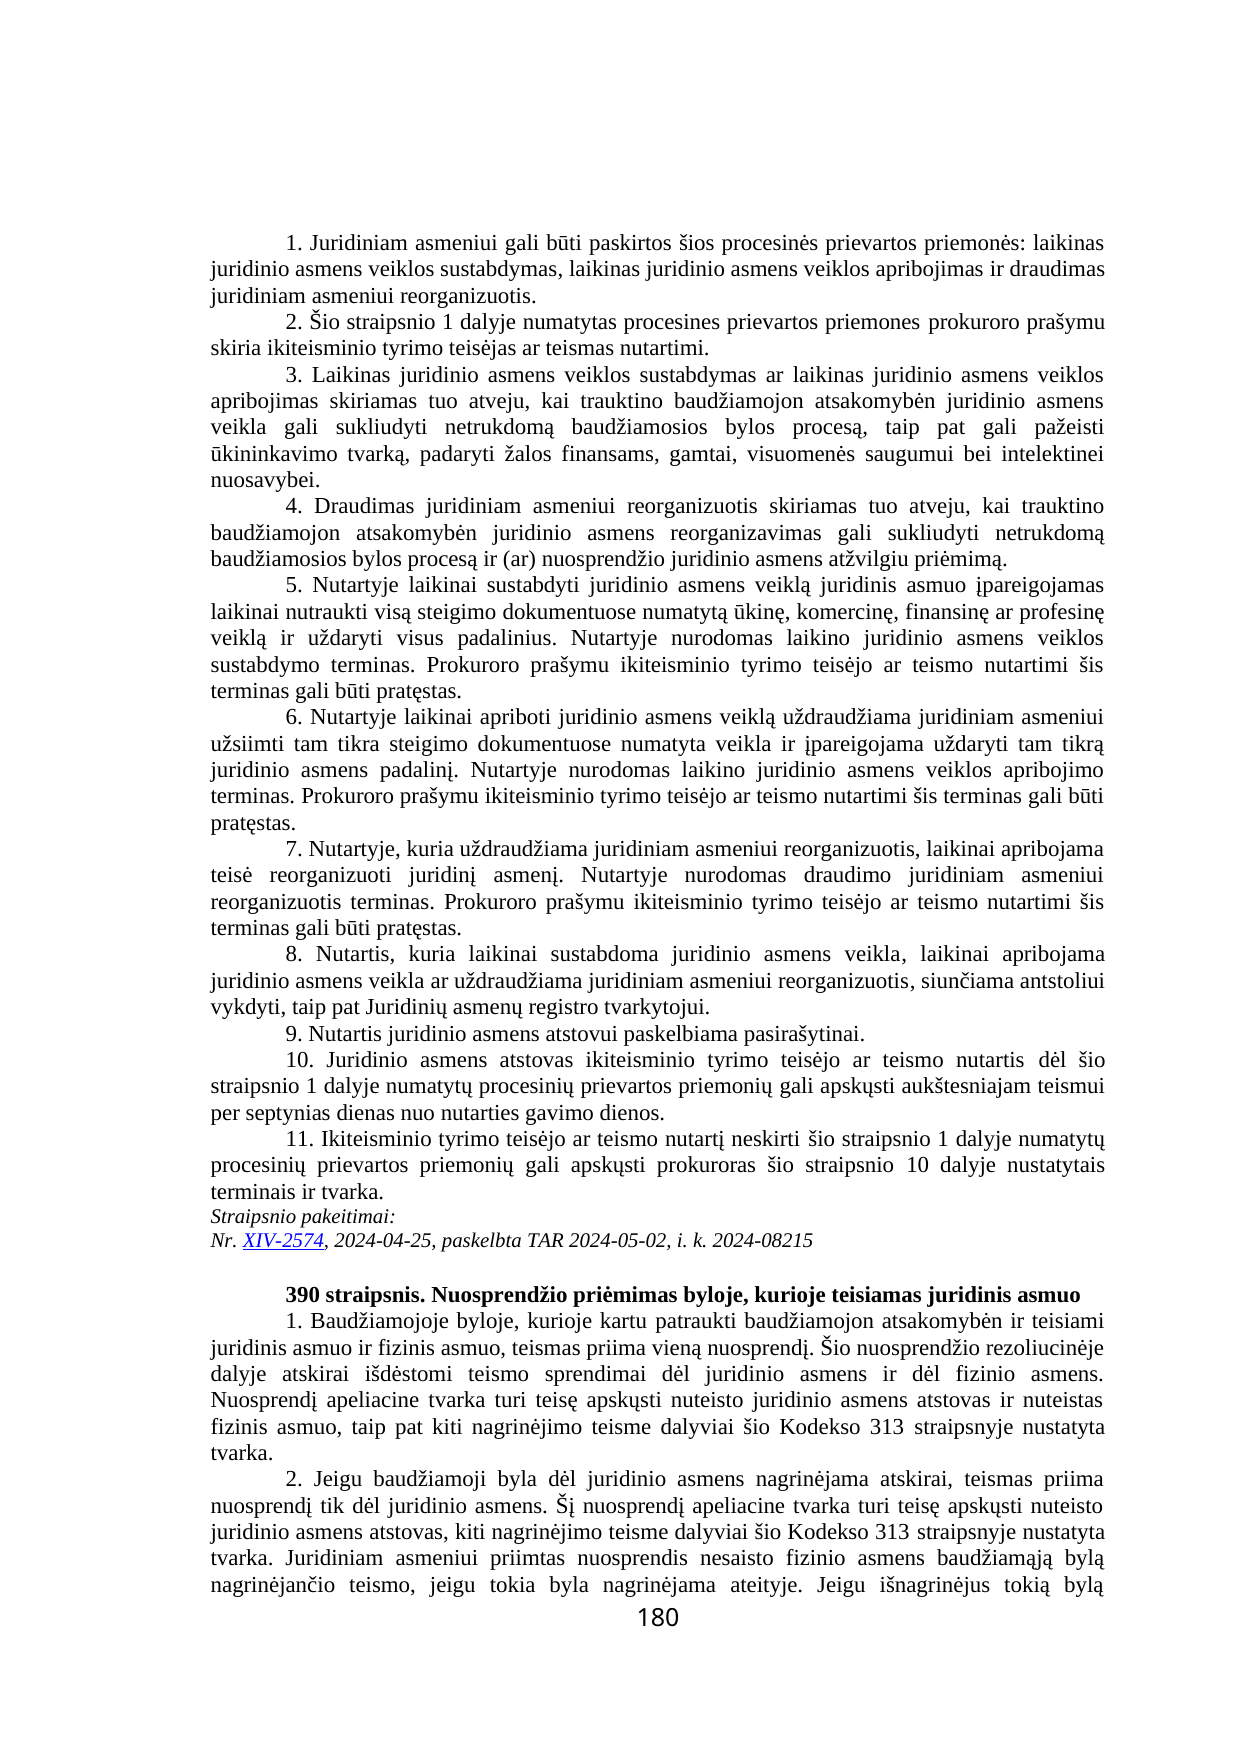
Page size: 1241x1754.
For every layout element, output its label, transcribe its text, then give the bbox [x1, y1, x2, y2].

text Straipsnio pakeitimai: [210, 1204, 1105, 1228]
text 6. Nutartyje laikinai apriboti juridinio asmens veiklą uždraudžiama juridiniam asmeniui užsiimti tam tikra steigimo dokumentuose numatyta veikla ir įpareigojama uždaryti tam tikrą juridinio asmens padalinį. Nutartyje nurodomas laikino juridinio asmens veiklos apribojimo terminas. Prokuroro prašymu ikiteisminio tyrimo teisėjo ar teismo nutartimi šis terminas gali būti pratęstas. [210, 703, 1105, 835]
text 8. Nutartis, kuria laikinai sustabdoma juridinio asmens veikla, laikinai apribojama juridinio asmens veikla ar uždraudžiama juridiniam asmeniui reorganizuotis, siunčiama antstoliui vykdyti, taip pat Juridinių asmenų registro tvarkytojui. [210, 941, 1105, 1019]
text Nr. XIV-2574, 2024-04-25, paskelbta TAR 2024-05-02, i. k. 2024-08215 [210, 1228, 1105, 1252]
text 10. Juridinio asmens atstovas ikiteisminio tyrimo teisėjo ar teismo nutartis dėl šio straipsnio 1 dalyje numatytų procesinių prievartos priemonių gali apskųsti aukštesniajam teismui per septynias dienas nuo nutarties gavimo dienos. [210, 1046, 1105, 1125]
text 9. Nutartis juridinio asmens atstovui paskelbiama pasirašytinai. [210, 1019, 1105, 1046]
text 3. Laikinas juridinio asmens veiklos sustabdymas ar laikinas juridinio asmens veiklos apribojimas skiriamas tuo atveju, kai trauktino baudžiamojon atsakomybėn juridinio asmens veikla gali sukliudyti netrukdomą baudžiamosios bylos procesą, taip pat gali pažeisti ūkininkavimo tvarką, padaryti žalos finansams, gamtai, visuomenės saugumui bei intelektinei nuosavybei. [210, 361, 1105, 492]
text 4. Draudimas juridiniam asmeniui reorganizuotis skiriamas tuo atveju, kai trauktino baudžiamojon atsakomybėn juridinio asmens reorganizavimas gali sukliudyti netrukdomą baudžiamosios bylos procesą ir (ar) nuosprendžio juridinio asmens atžvilgiu priėmimą. [210, 492, 1105, 572]
text 7. Nutartyje, kuria uždraudžiama juridiniam asmeniui reorganizuotis, laikinai apribojama teisė reorganizuoti juridinį asmenį. Nutartyje nurodomas draudimo juridiniam asmeniui reorganizuotis terminas. Prokuroro prašymu ikiteisminio tyrimo teisėjo ar teismo nutartimi šis terminas gali būti pratęstas. [210, 835, 1105, 941]
text 390 straipsnis. Nuosprendžio priėmimas byloje, kurioje teisiamas juridinis asmuo [210, 1281, 1105, 1307]
text 1. Baudžiamojoje byloje, kurioje kartu patraukti baudžiamojon atsakomybėn ir teisiami juridinis asmuo ir fizinis asmuo, teismas priima vieną nuosprendį. Šio nuosprendžio rezoliucinėje dalyje atskirai išdėstomi teismo sprendimai dėl juridinio asmens ir dėl fizinio asmens. Nuosprendį apeliacine tvarka turi teisę apskųsti nuteisto juridinio asmens atstovas ir nuteistas fizinis asmuo, taip pat kiti nagrinėjimo teisme dalyviai šio Kodekso 313 straipsnyje nustatyta tvarka. [210, 1307, 1105, 1465]
text 11. Ikiteisminio tyrimo teisėjo ar teismo nutartį neskirti šio straipsnio 1 dalyje numatytų procesinių prievartos priemonių gali apskųsti prokuroras šio straipsnio 10 dalyje nustatytais terminais ir tvarka. [210, 1125, 1105, 1204]
text 1. Juridiniam asmeniui gali būti paskirtos šios procesinės prievartos priemonės: laikinas juridinio asmens veiklos sustabdymas, laikinas juridinio asmens veiklos apribojimas ir draudimas juridiniam asmeniui reorganizuotis. [210, 229, 1105, 308]
text 5. Nutartyje laikinai sustabdyti juridinio asmens veiklą juridinis asmuo įpareigojamas laikinai nutraukti visą steigimo dokumentuose numatytą ūkinę, komercinę, finansinę ar profesinę veiklą ir uždaryti visus padalinius. Nutartyje nurodomas laikino juridinio asmens veiklos sustabdymo terminas. Prokuroro prašymu ikiteisminio tyrimo teisėjo ar teismo nutartimi šis terminas gali būti pratęstas. [210, 572, 1105, 703]
text 2. Jeigu baudžiamoji byla dėl juridinio asmens nagrinėjama atskirai, teismas priima nuosprendį tik dėl juridinio asmens. Šį nuosprendį apeliacine tvarka turi teisę apskųsti nuteisto juridinio asmens atstovas, kiti nagrinėjimo teisme dalyviai šio Kodekso 313 straipsnyje nustatyta tvarka. Juridiniam asmeniui priimtas nuosprendis nesaisto fizinio asmens baudžiamąją bylą nagrinėjančio teismo, jeigu tokia byla nagrinėjama ateityje. Jeigu išnagrinėjus tokią bylą [210, 1465, 1105, 1597]
text 2. Šio straipsnio 1 dalyje numatytas procesines prievartos priemones prokuroro prašymu skiria ikiteisminio tyrimo teisėjas ar teismas nutartimi. [210, 308, 1105, 361]
